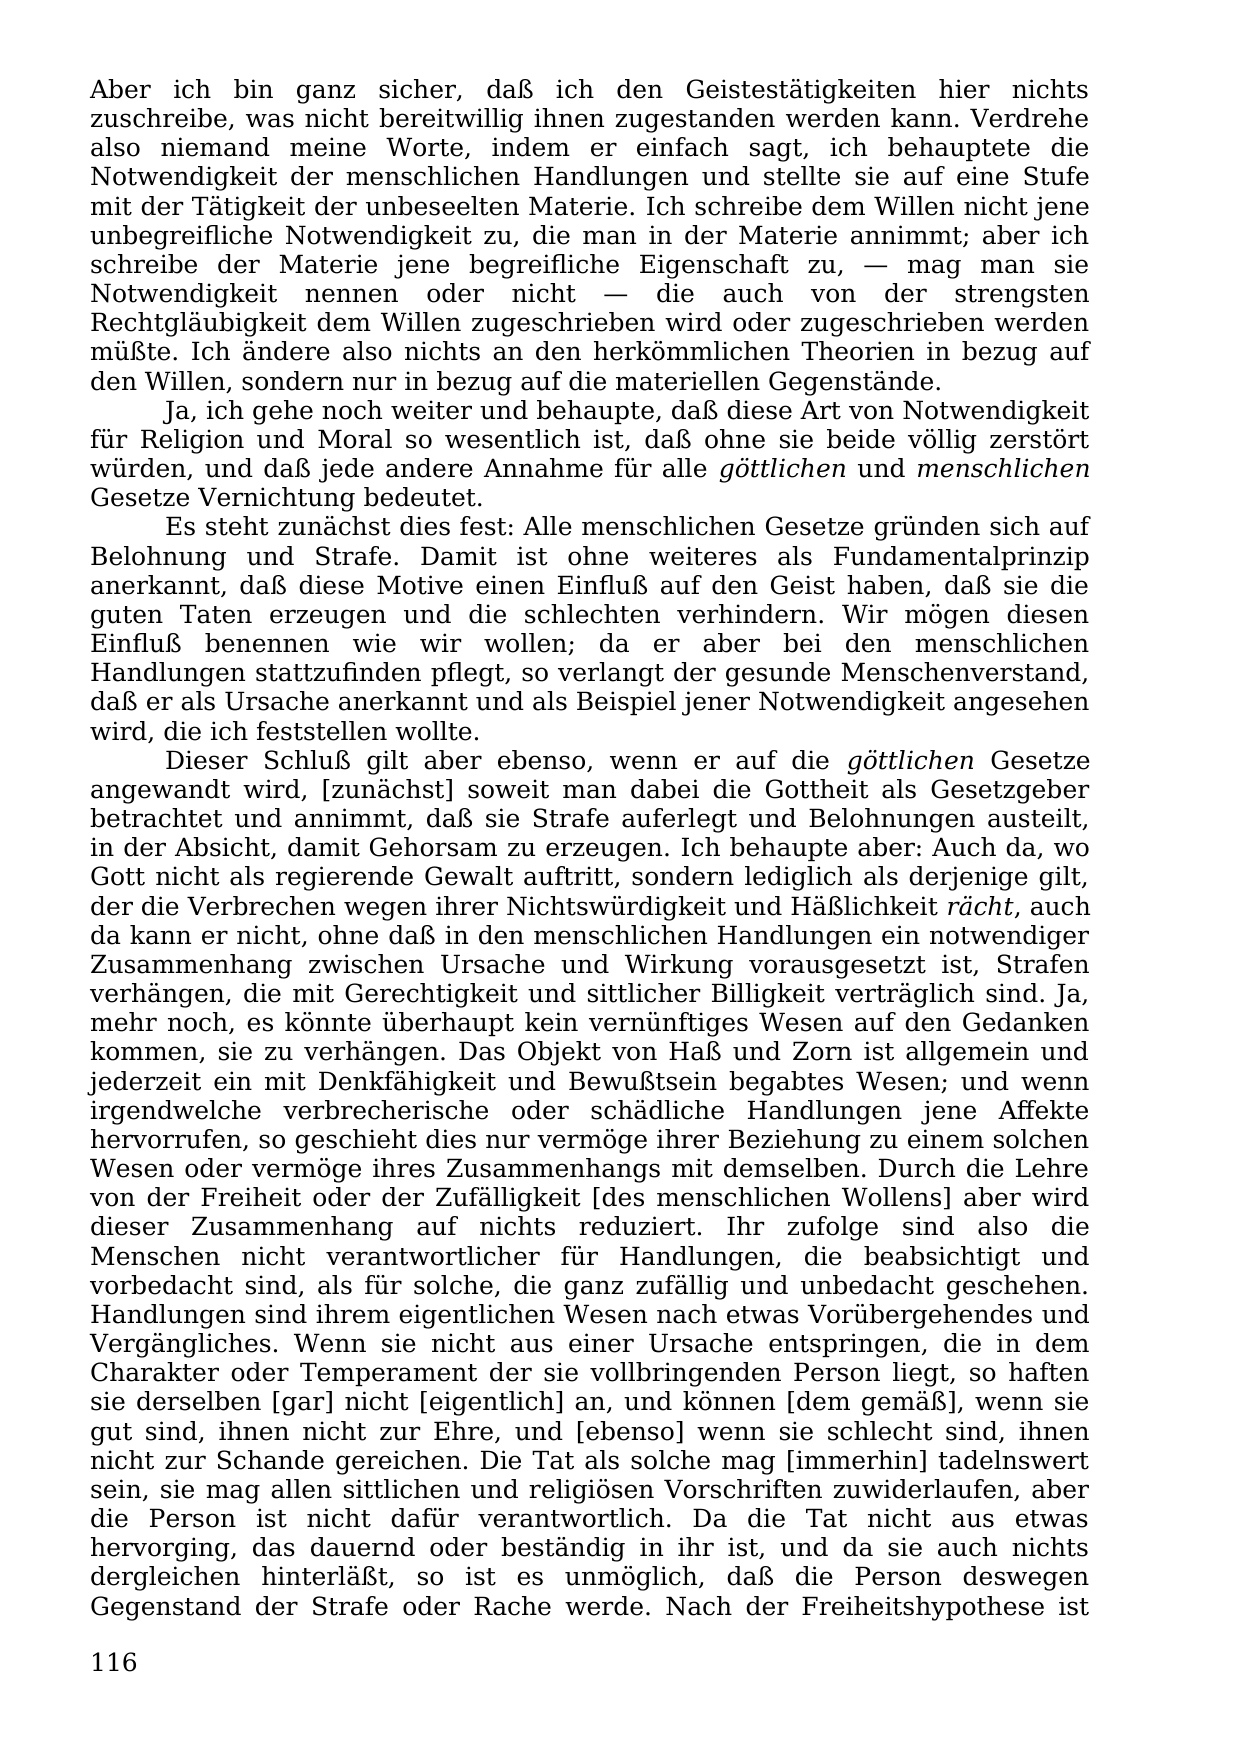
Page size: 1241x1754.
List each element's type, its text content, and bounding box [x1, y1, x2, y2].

text Dieser Schluß gilt aber ebenso, wenn er auf die göttlichen Gesetze angewandt wird, [zunächst] soweit man dabei die Gottheit als Gesetzgeber betrachtet und annimmt, daß sie Strafe auferlegt und Belohnungen austeilt, in der Absicht, damit Gehorsam zu erzeugen. Ich behaupte aber: Auch da, wo Gott nicht als regierende Gewalt auftritt, sondern lediglich als derjenige gilt, der die Verbrechen wegen ihrer Nichtswürdigkeit und Häßlichkeit rächt, auch da kann er nicht, ohne daß in den menschlichen Handlungen ein notwendiger Zusammenhang zwischen Ursache und Wirkung vorausgesetzt ist, Strafen verhängen, die mit Gerechtigkeit und sittlicher Billigkeit verträglich sind. Ja, mehr noch, es könnte überhaupt kein vernünftiges Wesen auf den Gedanken kommen, sie zu verhängen. Das Objekt von Haß und Zorn ist allgemein und jederzeit ein mit Denkfähigkeit und Bewußtsein begabtes Wesen; und wenn irgendwelche verbrecherische oder schädliche Handlungen jene Affekte hervorrufen, so geschieht dies nur vermöge ihrer Beziehung zu einem solchen Wesen oder vermöge ihres Zusammenhangs mit demselben. Durch die Lehre von der Freiheit oder der Zufälligkeit [des menschlichen Wollens] aber wird dieser Zusammenhang auf nichts reduziert. Ihr zufolge sind also die Menschen nicht verantwortlicher für Handlungen, die beabsichtigt und vorbedacht sind, als für solche, die ganz zufällig und unbedacht geschehen. Handlungen sind ihrem eigentlichen Wesen nach etwas Vorübergehendes und Vergängliches. Wenn sie nicht aus einer Ursache entspringen, die in dem Charakter oder Temperament der sie vollbringenden Person liegt, so haften sie derselben [gar] nicht [eigentlich] an, und können [dem gemäß], wenn sie gut sind, ihnen nicht zur Ehre, und [ebenso] wenn sie schlecht sind, ihnen nicht zur Schande gereichen. Die Tat als solche mag [immerhin] tadelnswert sein, sie mag allen sittlichen und religiösen Vorschriften zuwiderlaufen, aber die Person ist nicht dafür verantwortlich. Da die Tat nicht aus etwas hervorging, das dauernd oder beständig in ihr ist, und da sie auch nichts dergleichen hinterläßt, so ist es unmöglich, daß die Person deswegen Gegenstand der Strafe oder Rache werde. Nach der Freiheitshypothese ist [90, 746, 1091, 1621]
text Ja, ich gehe noch weiter und behaupte, daß diese Art von Notwendigkeit für Religion und Moral so wesentlich ist, daß ohne sie beide völlig zerstört würden, und daß jede andere Annahme für alle göttlichen und menschlichen Gesetze Vernichtung bedeutet. [90, 396, 1091, 512]
text Es steht zunächst dies fest: Alle menschlichen Gesetze gründen sich auf Belohnung und Strafe. Damit ist ohne weiteres als Fundamentalprinzip anerkannt, daß diese Motive einen Einfluß auf den Geist haben, daß sie die guten Taten erzeugen und die schlechten verhindern. Wir mögen diesen Einfluß benennen wie wir wollen; da er aber bei den menschlichen Handlungen stattzufinden pflegt, so verlangt der gesunde Menschenverstand, daß er als Ursache anerkannt und als Beispiel jener Notwendigkeit angesehen wird, die ich feststellen wollte. [90, 512, 1091, 746]
text Aber ich bin ganz sicher, daß ich den Geistestätigkeiten hier nichts zuschreibe, was nicht bereitwillig ihnen zugestanden werden kann. Verdrehe also niemand meine Worte, indem er einfach sagt, ich behauptete die Notwendigkeit der menschlichen Handlungen und stellte sie auf eine Stufe mit der Tätigkeit der unbeseelten Materie. Ich schreibe dem Willen nicht jene unbegreifliche Notwendigkeit zu, die man in der Materie annimmt; aber ich schreibe der Materie jene begreifliche Eigenschaft zu, — mag man sie Notwendigkeit nennen oder nicht — die auch von der strengsten Rechtgläubigkeit dem Willen zugeschrieben wird oder zugeschrieben werden müßte. Ich ändere also nichts an den herkömmlichen Theorien in bezug auf den Willen, sondern nur in bezug auf die materiellen Gegenstände. [90, 75, 1091, 396]
